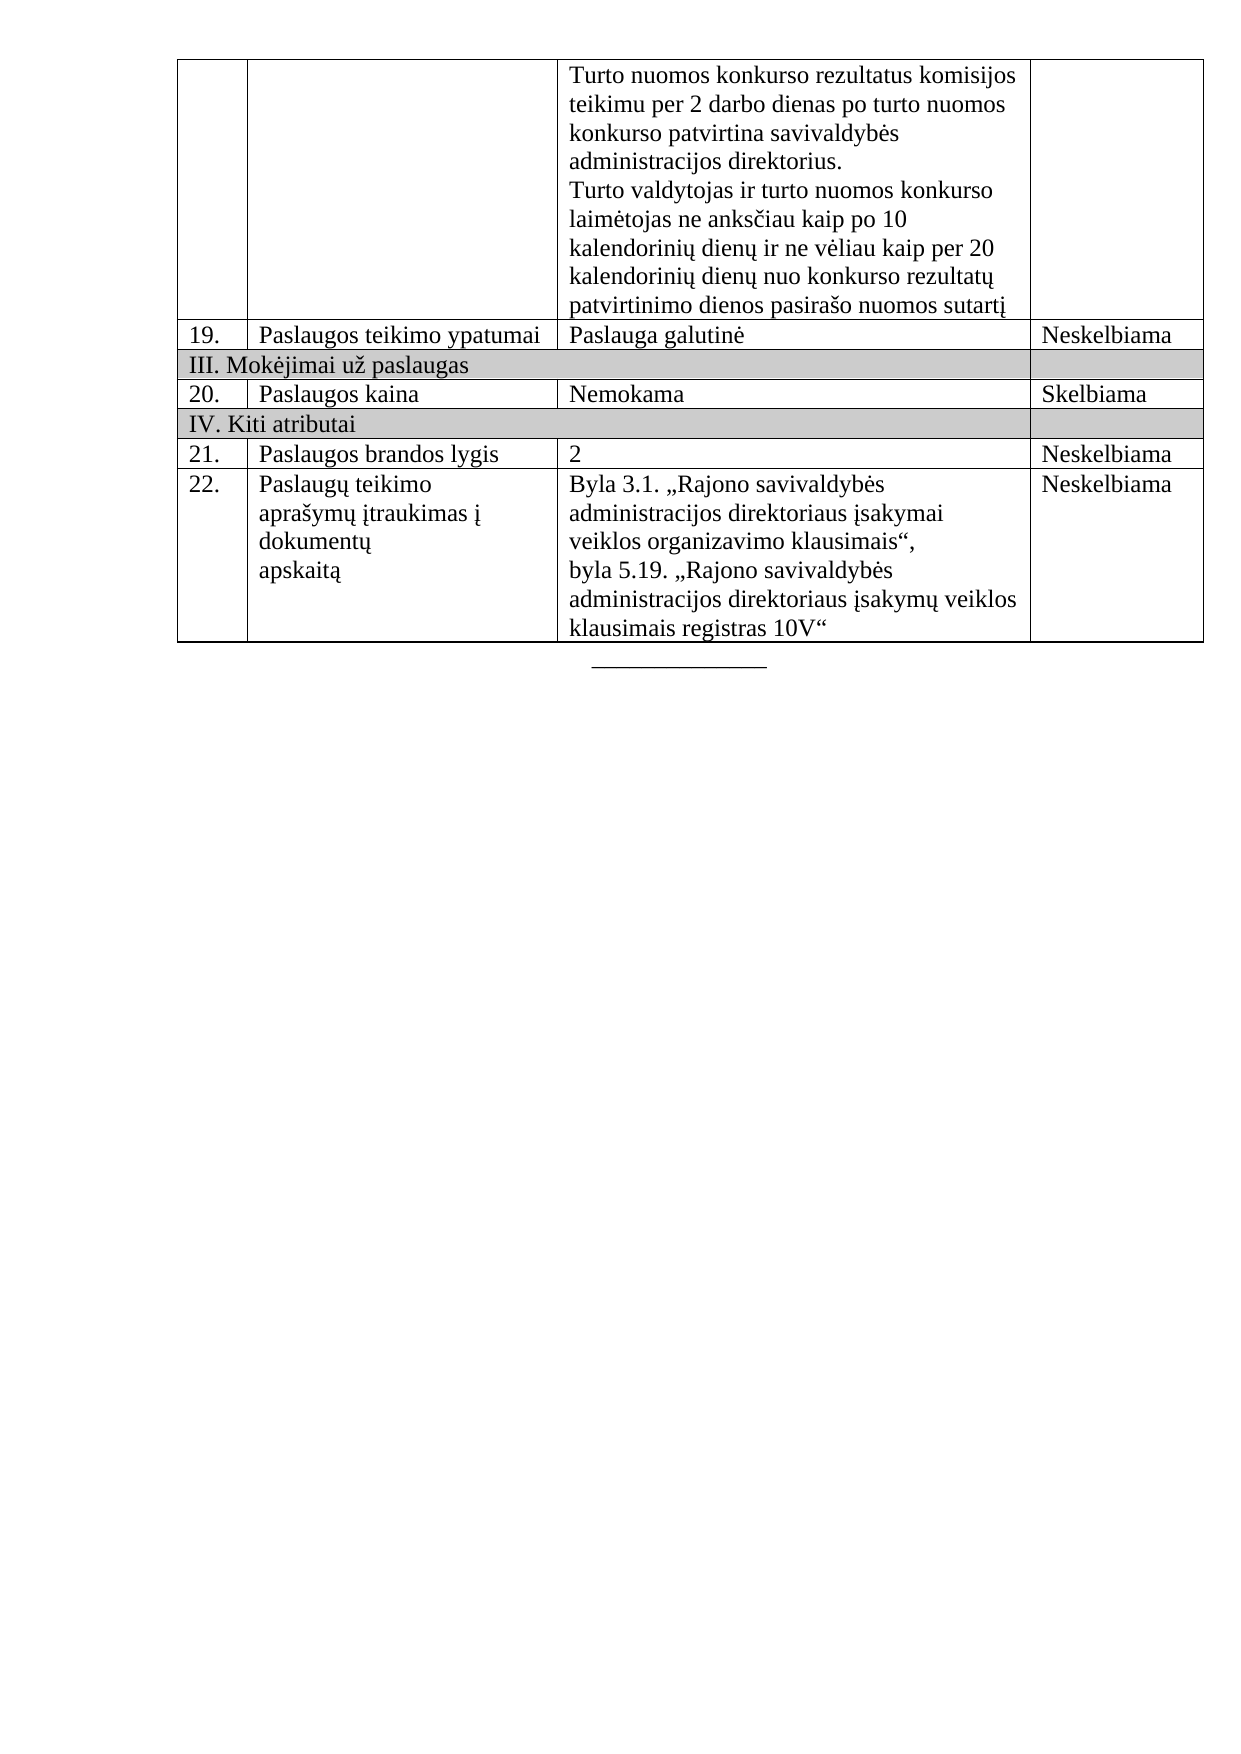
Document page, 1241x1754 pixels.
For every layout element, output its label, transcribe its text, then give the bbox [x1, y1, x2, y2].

text ______________ [177, 643, 1181, 671]
table_cell Paslaugos teikimo ypatumai [248, 320, 557, 349]
table_cell 22. [178, 469, 247, 641]
table_cell Neskelbiama [1031, 439, 1203, 468]
table_cell Paslaugos kaina [248, 380, 557, 408]
table_cell [1031, 350, 1203, 378]
table_cell Skelbiama [1031, 380, 1203, 408]
table_cell III. Mokėjimai už paslaugas [178, 350, 1030, 378]
table_cell [1031, 409, 1203, 438]
table_cell 2 [558, 439, 1030, 468]
table_cell Byla 3.1. „Rajono savivaldybės administracijos direktoriaus įsakymai veiklos organizavimo klausimais“, byla 5.19. „Rajono savivaldybės administracijos direktoriaus įsakymų veiklos klausimais registras 10V“ [558, 469, 1030, 641]
table_cell [248, 60, 557, 319]
table_cell Turto nuomos konkurso rezultatus komisijos teikimu per 2 darbo dienas po turto nuomos konkurso patvirtina savivaldybės administracijos direktorius. Turto valdytojas ir turto nuomos konkurso laimėtojas ne anksčiau kaip po 10 kalendorinių dienų ir ne vėliau kaip per 20 kalendorinių dienų nuo konkurso rezultatų patvirtinimo dienos pasirašo nuomos sutartį [558, 60, 1030, 319]
table_cell 21. [178, 439, 247, 468]
table_cell IV. Kiti atributai [178, 409, 1030, 438]
table_cell 20. [178, 380, 247, 408]
table_cell Paslaugų teikimo aprašymų įtraukimas į dokumentų apskaitą [248, 469, 557, 641]
table_cell Neskelbiama [1031, 469, 1203, 641]
table_cell Nemokama [558, 380, 1030, 408]
table_cell 19. [178, 320, 247, 349]
table_cell Neskelbiama [1031, 320, 1203, 349]
table_cell [1031, 60, 1203, 319]
table_cell Paslauga galutinė [558, 320, 1030, 349]
table_cell [178, 60, 247, 319]
table_cell Paslaugos brandos lygis [248, 439, 557, 468]
